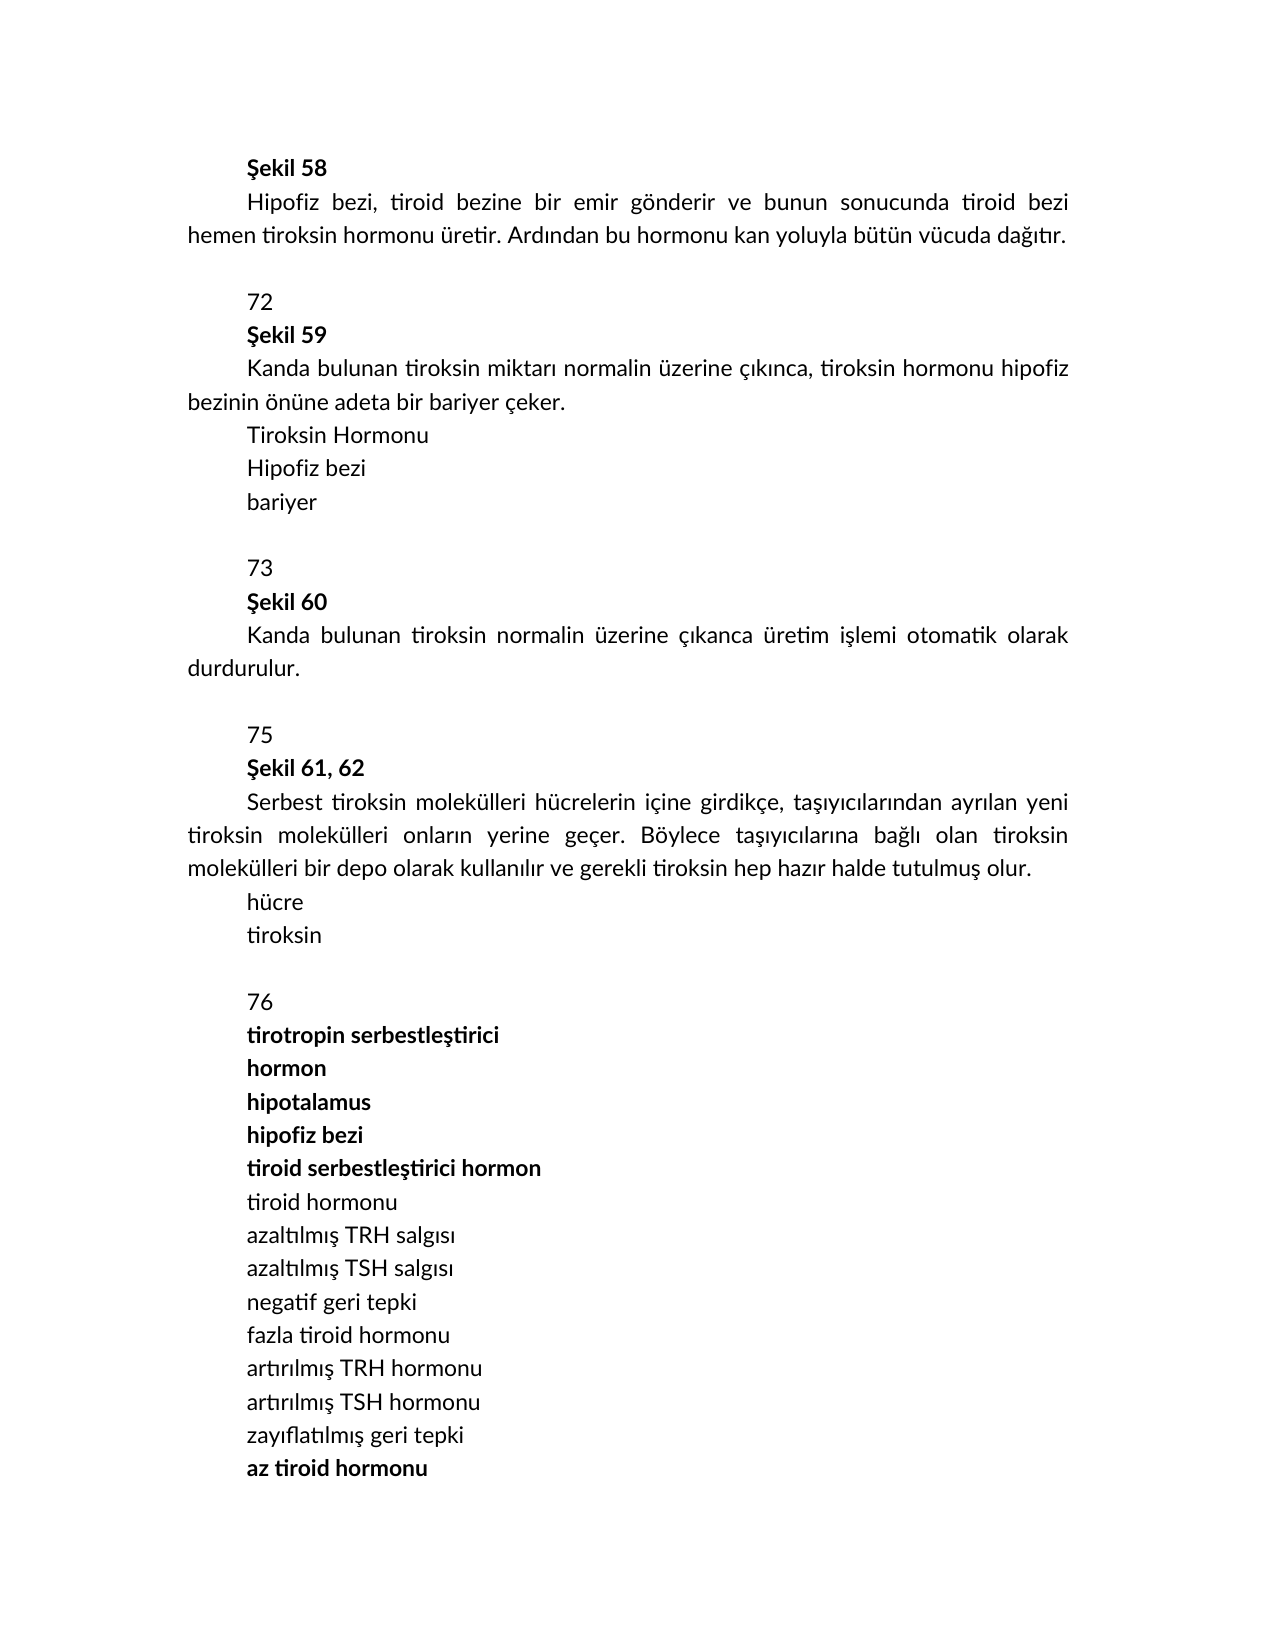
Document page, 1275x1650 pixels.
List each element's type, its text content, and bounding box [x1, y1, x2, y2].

text zayıflatılmış geri tepki [187, 1417, 1070, 1450]
text 72 [187, 283, 1070, 317]
text 73 [187, 550, 1070, 583]
text Tiroksin Hormonu [187, 417, 1070, 450]
text Şekil 58 [187, 150, 1070, 183]
text fazla tiroid hormonu [187, 1317, 1070, 1350]
text negatif geri tepki [187, 1283, 1070, 1317]
text artırılmış TSH hormonu [187, 1383, 1070, 1417]
text Hipofiz bezi [187, 450, 1070, 483]
text Serbest tiroksin molekülleri hücrelerin içine girdikçe, taşıyıcılarından ayrılan yeni tiroksin molekülleri onların yerine geçer. Böylece taşıyıcılarına bağlı olan tiroksin molekülleri bir depo olarak kullanılır ve gerekli tiroksin hep hazır halde tutulmuş olur. [187, 783, 1070, 883]
text tirotropin serbestleştirici [187, 1017, 1070, 1050]
text Kanda bulunan tiroksin normalin üzerine çıkanca üretim işlemi otomatik olarak durdurulur. [187, 617, 1070, 683]
text 75 [187, 717, 1070, 750]
text Şekil 61, 62 [187, 750, 1070, 783]
text Şekil 59 [187, 317, 1070, 350]
text tiroid serbestleştirici hormon [187, 1150, 1070, 1183]
text artırılmış TRH hormonu [187, 1350, 1070, 1383]
text hormon [187, 1050, 1070, 1083]
text 76 [187, 983, 1070, 1017]
text tiroksin [187, 917, 1070, 950]
text tiroid hormonu [187, 1183, 1070, 1217]
text az tiroid hormonu [187, 1450, 1070, 1483]
text Hipofiz bezi, tiroid bezine bir emir gönderir ve bunun sonucunda tiroid bezi hemen tiroksin hormonu üretir. Ardından bu hormonu kan yoluyla bütün vücuda dağıtır. [187, 183, 1070, 250]
text Kanda bulunan tiroksin miktarı normalin üzerine çıkınca, tiroksin hormonu hipofiz bezinin önüne adeta bir bariyer çeker. [187, 350, 1070, 417]
text bariyer [187, 483, 1070, 517]
text Şekil 60 [187, 583, 1070, 617]
text azaltılmış TRH salgısı [187, 1217, 1070, 1250]
text azaltılmış TSH salgısı [187, 1250, 1070, 1283]
text hipotalamus [187, 1083, 1070, 1117]
text hipofiz bezi [187, 1117, 1070, 1150]
text hücre [187, 883, 1070, 917]
